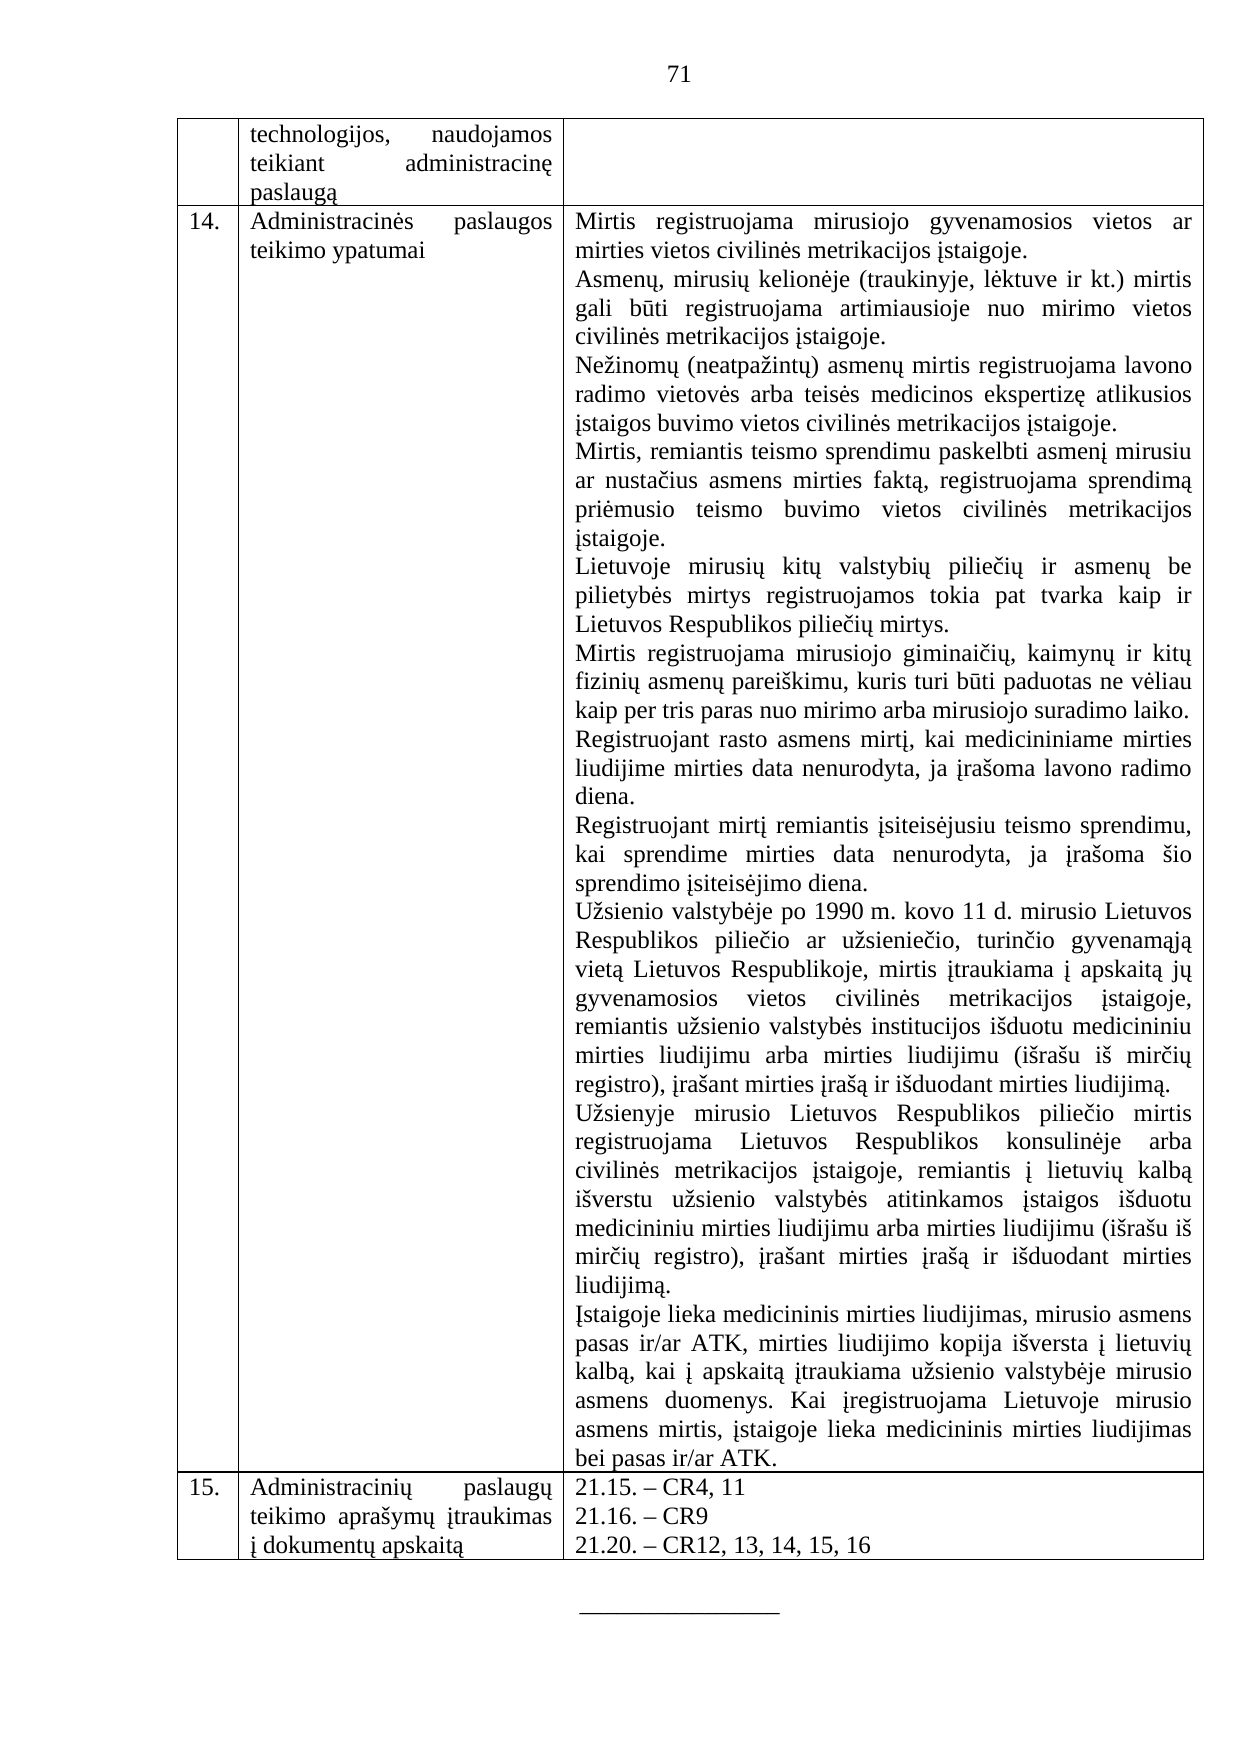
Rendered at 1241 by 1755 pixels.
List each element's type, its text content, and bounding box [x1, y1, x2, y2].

table_cell 21.15. – CR4, 11 21.16. – CR9 21.20. – CR12, 13, 14, 15, 16 [564, 1473, 1203, 1559]
text ________________ [177, 1588, 1181, 1617]
table_cell 14. [178, 206, 238, 1471]
table_cell 15. [178, 1473, 238, 1559]
table_cell Administracinių paslaugų teikimo aprašymų įtraukimas į dokumentų apskaitą [239, 1473, 563, 1559]
table_cell technologijos, naudojamos teikiant administracinę paslaugą [239, 119, 563, 205]
table_cell Administracinės paslaugos teikimo ypatumai [239, 206, 563, 1471]
table_cell Mirtis registruojama mirusiojo gyvenamosios vietos ar mirties vietos civilinės metrikacijos įstaigoje. Asmenų, mirusių kelionėje (traukinyje, lėktuve ir kt.) mirtis gali būti registruojama artimiausioje nuo mirimo vietos civilinės metrikacijos įstaigoje. Nežinomų (neatpažintų) asmenų mirtis registruojama lavono radimo vietovės arba teisės medicinos ekspertizę atlikusios įstaigos buvimo vietos civilinės metrikacijos įstaigoje. Mirtis, remiantis teismo sprendimu paskelbti asmenį mirusiu ar nustačius asmens mirties faktą, registruojama sprendimą priėmusio teismo buvimo vietos civilinės metrikacijos įstaigoje. Lietuvoje mirusių kitų valstybių piliečių ir asmenų be pilietybės mirtys registruojamos tokia pat tvarka kaip ir Lietuvos Respublikos piliečių mirtys. Mirtis registruojama mirusiojo giminaičių, kaimynų ir kitų fizinių asmenų pareiškimu, kuris turi būti paduotas ne vėliau kaip per tris paras nuo mirimo arba mirusiojo suradimo laiko. Registruojant rasto asmens mirtį, kai medicininiame mirties liudijime mirties data nenurodyta, ja įrašoma lavono radimo diena. Registruojant mirtį remiantis įsiteisėjusiu teismo sprendimu, kai sprendime mirties data nenurodyta, ja įrašoma šio sprendimo įsiteisėjimo diena. Užsienio valstybėje po 1990 m. kovo 11 d. mirusio Lietuvos Respublikos piliečio ar užsieniečio, turinčio gyvenamąją vietą Lietuvos Respublikoje, mirtis įtraukiama į apskaitą jų gyvenamosios vietos civilinės metrikacijos įstaigoje, remiantis užsienio valstybės institucijos išduotu medicininiu mirties liudijimu arba mirties liudijimu (išrašu iš mirčių registro), įrašant mirties įrašą ir išduodant mirties liudijimą. Užsienyje mirusio Lietuvos Respublikos piliečio mirtis registruojama Lietuvos Respublikos konsulinėje arba civilinės metrikacijos įstaigoje, remiantis į lietuvių kalbą išverstu užsienio valstybės atitinkamos įstaigos išduotu medicininiu mirties liudijimu arba mirties liudijimu (išrašu iš mirčių registro), įrašant mirties įrašą ir išduodant mirties liudijimą. Įstaigoje lieka medicininis mirties liudijimas, mirusio asmens pasas ir/ar ATK, mirties liudijimo kopija išversta į lietuvių kalbą, kai į apskaitą įtraukiama užsienio valstybėje mirusio asmens duomenys. Kai įregistruojama Lietuvoje mirusio asmens mirtis, įstaigoje lieka medicininis mirties liudijimas bei pasas ir/ar ATK. [564, 206, 1203, 1471]
table_cell [178, 119, 238, 205]
table_cell [564, 119, 1203, 205]
